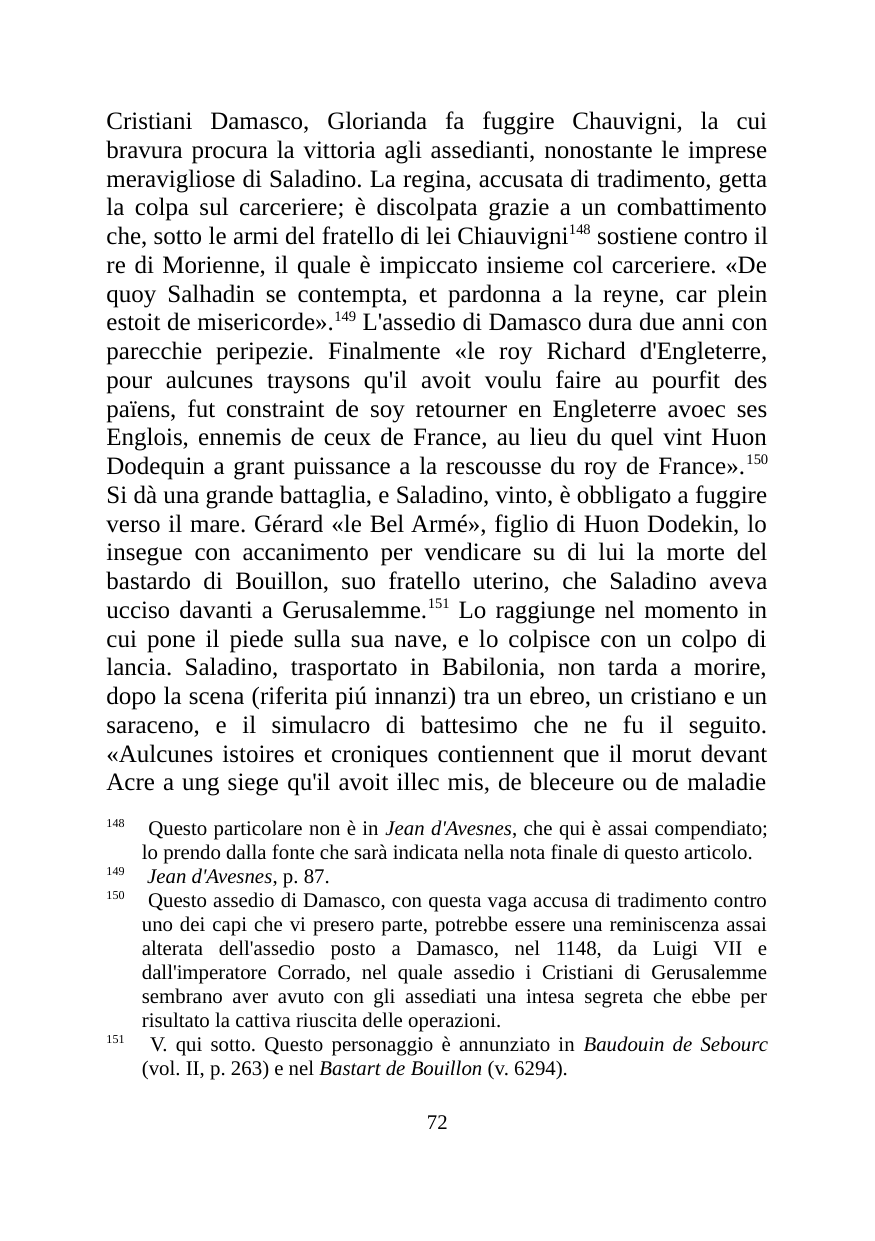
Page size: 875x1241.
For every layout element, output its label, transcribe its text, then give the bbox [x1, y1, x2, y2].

text Cristiani Damasco, Glorianda fa fuggire Chauvigni, la cui bravura procura la vittoria agli assedianti, nonostante le imprese meravigliose di Saladino. La regina, accusata di tradimento, getta la colpa sul carceriere; è discolpata grazie a un combattimento che, sotto le armi del fratello di lei Chiauvigni sostiene contro il re di Morienne, il quale è impiccato insieme col carceriere. «De quoy Salhadin se contempta, et pardonna a la reyne, car plein estoit de misericorde». L'assedio di Damasco dura due anni con parecchie peripezie. Finalmente «le roy Richard d'Engleterre, pour aulcunes traysons qu'il avoit voulu faire au pourfit des païens, fut constraint de soy retourner en Engleterre avoec ses Englois, ennemis de ceux de France, au lieu du quel vint Huon Dodequin a grant puissance a la rescousse du roy de France». Si dà una grande battaglia, e Saladino, vinto, è obbligato a fuggire verso il mare. Gérard «le Bel Armé», figlio di Huon Dodekin, lo insegue con accanimento per vendicare su di lui la morte del bastardo di Bouillon, suo fratello uterino, che Saladino aveva ucciso davanti a Gerusalemme. Lo raggiunge nel momento in cui pone il piede sulla sua nave, e lo colpisce con un colpo di lancia. Saladino, trasportato in Babilonia, non tarda a morire, dopo la scena (riferita piú innanzi) tra un ebreo, un cristiano e un saraceno, e il simulacro di battesimo che ne fu il seguito. «Aulcunes istoires et croniques contiennent que il morut devant Acre a ung siege qu'il avoit illec mis, de bleceure ou de maladie [106, 106, 768, 796]
text Questo particolare non è in Jean d'Avesnes, che qui è assai compendiato; lo prendo dalla fonte che sarà indicata nella nota finale di questo articolo. [106, 816, 768, 864]
text V. qui sotto. Questo personaggio è annunziato in Baudouin de Sebourc (vol. II, p. 263) e nel Bastart de Bouillon (v. 6294). [106, 1032, 768, 1080]
text Jean d'Avesnes, p. 87. [106, 864, 768, 888]
text Questo assedio di Damasco, con questa vaga accusa di tradimento contro uno dei capi che vi presero parte, potrebbe essere una reminiscenza assai alterata dell'assedio posto a Damasco, nel 1148, da Luigi VII e dall'imperatore Corrado, nel quale assedio i Cristiani di Gerusalemme sembrano aver avuto con gli assediati una intesa segreta che ebbe per risultato la cattiva riuscita delle operazioni. [106, 888, 768, 1032]
